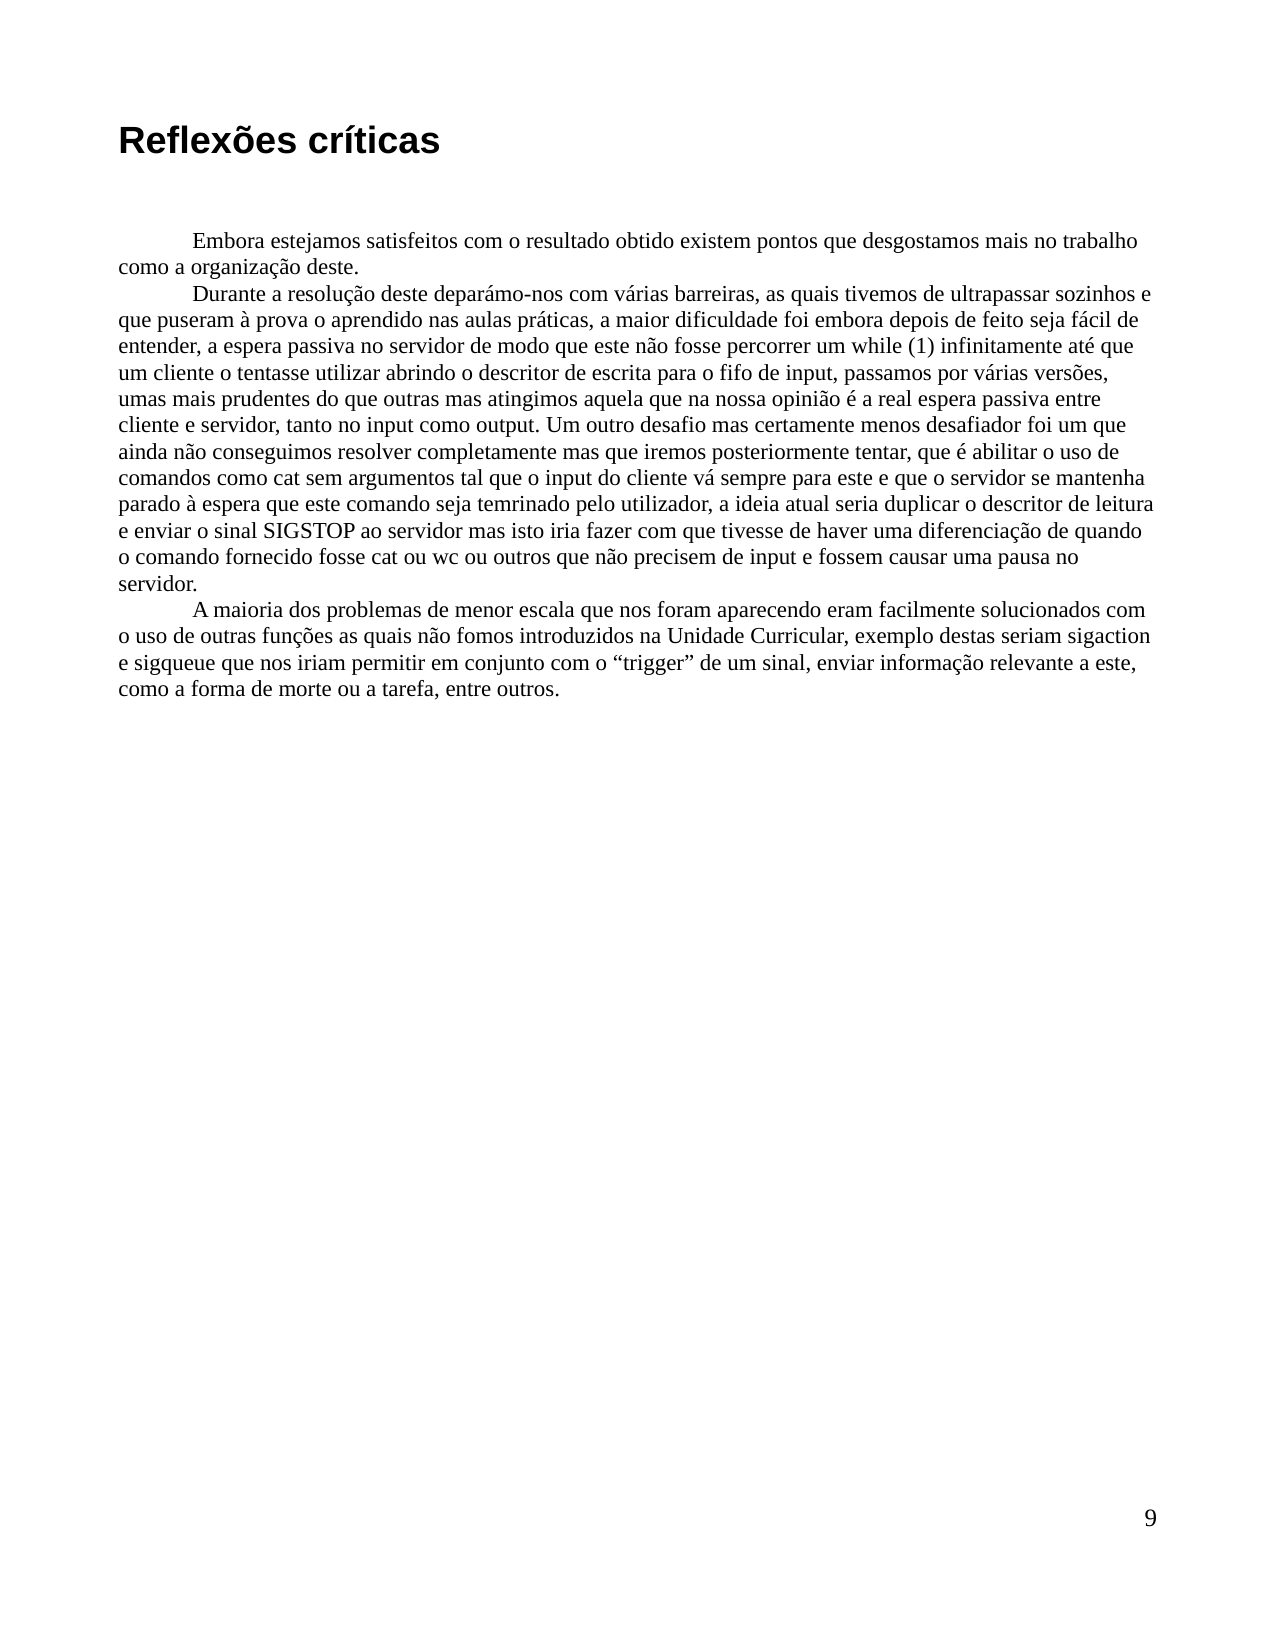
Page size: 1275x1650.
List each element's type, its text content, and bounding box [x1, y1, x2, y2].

text A maioria dos problemas de menor escala que nos foram aparecendo eram facilmente solucionados com o uso de outras funções as quais não fomos introduzidos na Unidade Curricular, exemplo destas seriam sigaction e sigqueue que nos iriam permitir em conjunto com o “trigger” de um sinal, enviar informação relevante a este, como a forma de morte ou a tarefa, entre outros. [118, 596, 1157, 701]
text Durante a resolução deste deparámo-nos com várias barreiras, as quais tivemos de ultrapassar sozinhos e que puseram à prova o aprendido nas aulas práticas, a maior dificuldade foi embora depois de feito seja fácil de entender, a espera passiva no servidor de modo que este não fosse percorrer um while (1) infinitamente até que um cliente o tentasse utilizar abrindo o descritor de escrita para o fifo de input, passamos por várias versões, umas mais prudentes do que outras mas atingimos aquela que na nossa opinião é a real espera passiva entre cliente e servidor, tanto no input como output. Um outro desafio mas certamente menos desafiador foi um que ainda não conseguimos resolver completamente mas que iremos posteriormente tentar, que é abilitar o uso de comandos como cat sem argumentos tal que o input do cliente vá sempre para este e que o servidor se mantenha parado à espera que este comando seja temrinado pelo utilizador, a ideia atual seria duplicar o descritor de leitura e enviar o sinal SIGSTOP ao servidor mas isto iria fazer com que tivesse de haver uma diferenciação de quando o comando fornecido fosse cat ou wc ou outros que não precisem de input e fossem causar uma pausa no servidor. [118, 280, 1157, 596]
subtitle Reflexões críticas [118, 118, 1157, 162]
text Embora estejamos satisfeitos com o resultado obtido existem pontos que desgostamos mais no trabalho como a organização deste. [118, 227, 1157, 280]
